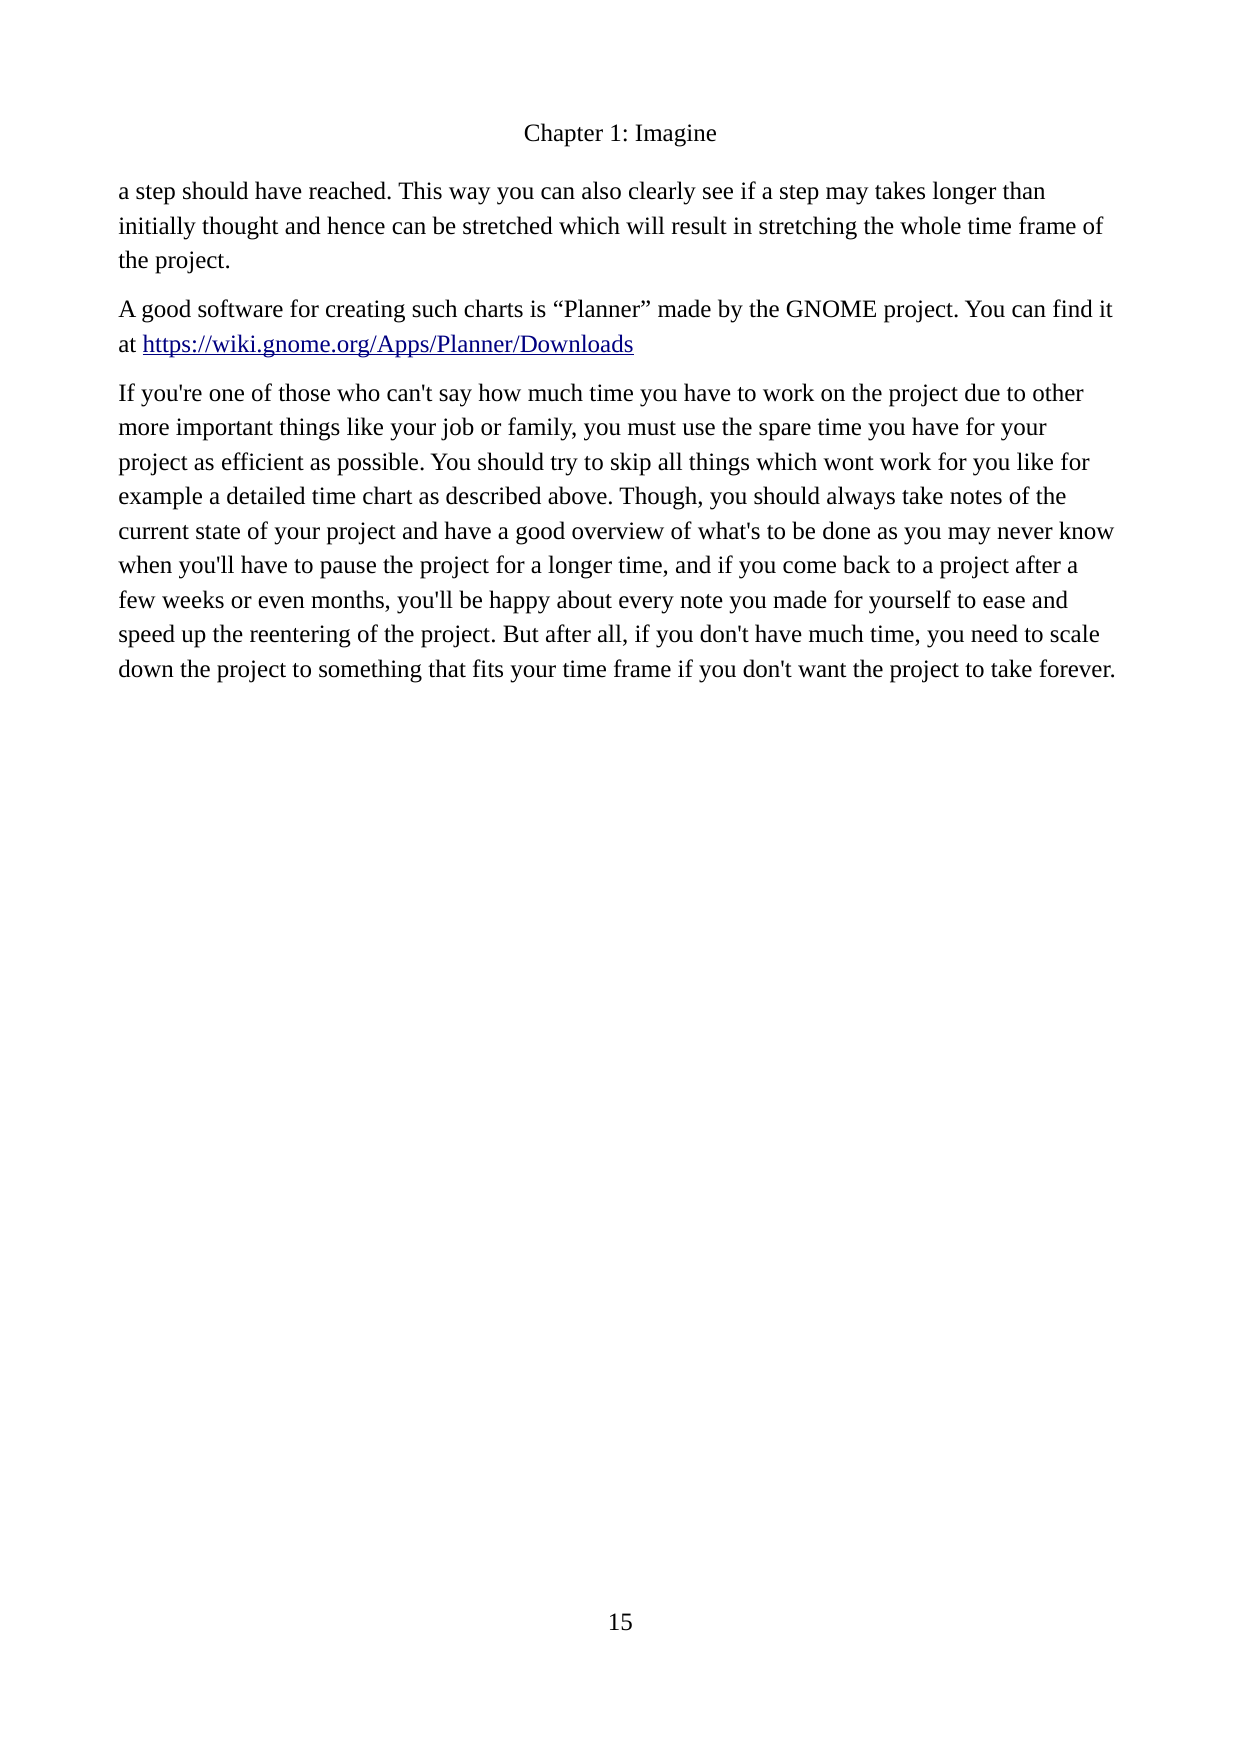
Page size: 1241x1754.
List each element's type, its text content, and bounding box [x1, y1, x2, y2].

text If you're one of those who can't say how much time you have to work on the project due to other more important things like your job or family, you must use the spare time you have for your project as efficient as possible. You should try to skip all things which wont work for you like for example a detailed time chart as described above. Though, you should always take notes of the current state of your project and have a good overview of what's to be done as you may never know when you'll have to pause the project for a longer time, and if you come back to a project after a few weeks or even months, you'll be happy about every note you made for yourself to ease and speed up the reentering of the project. But after all, if you don't have much time, you need to scale down the project to something that fits your time frame if you don't want the project to take forever. [118, 378, 1122, 682]
text a step should have reached. This way you can also clearly see if a step may takes longer than initially thought and hence can be stretched which will result in stretching the whole time frame of the project. [118, 176, 1122, 274]
text A good software for creating such charts is “Planner” made by the GNOME project. You can find it at https://wiki.gnome.org/Apps/Planner/Downloads [118, 294, 1122, 358]
